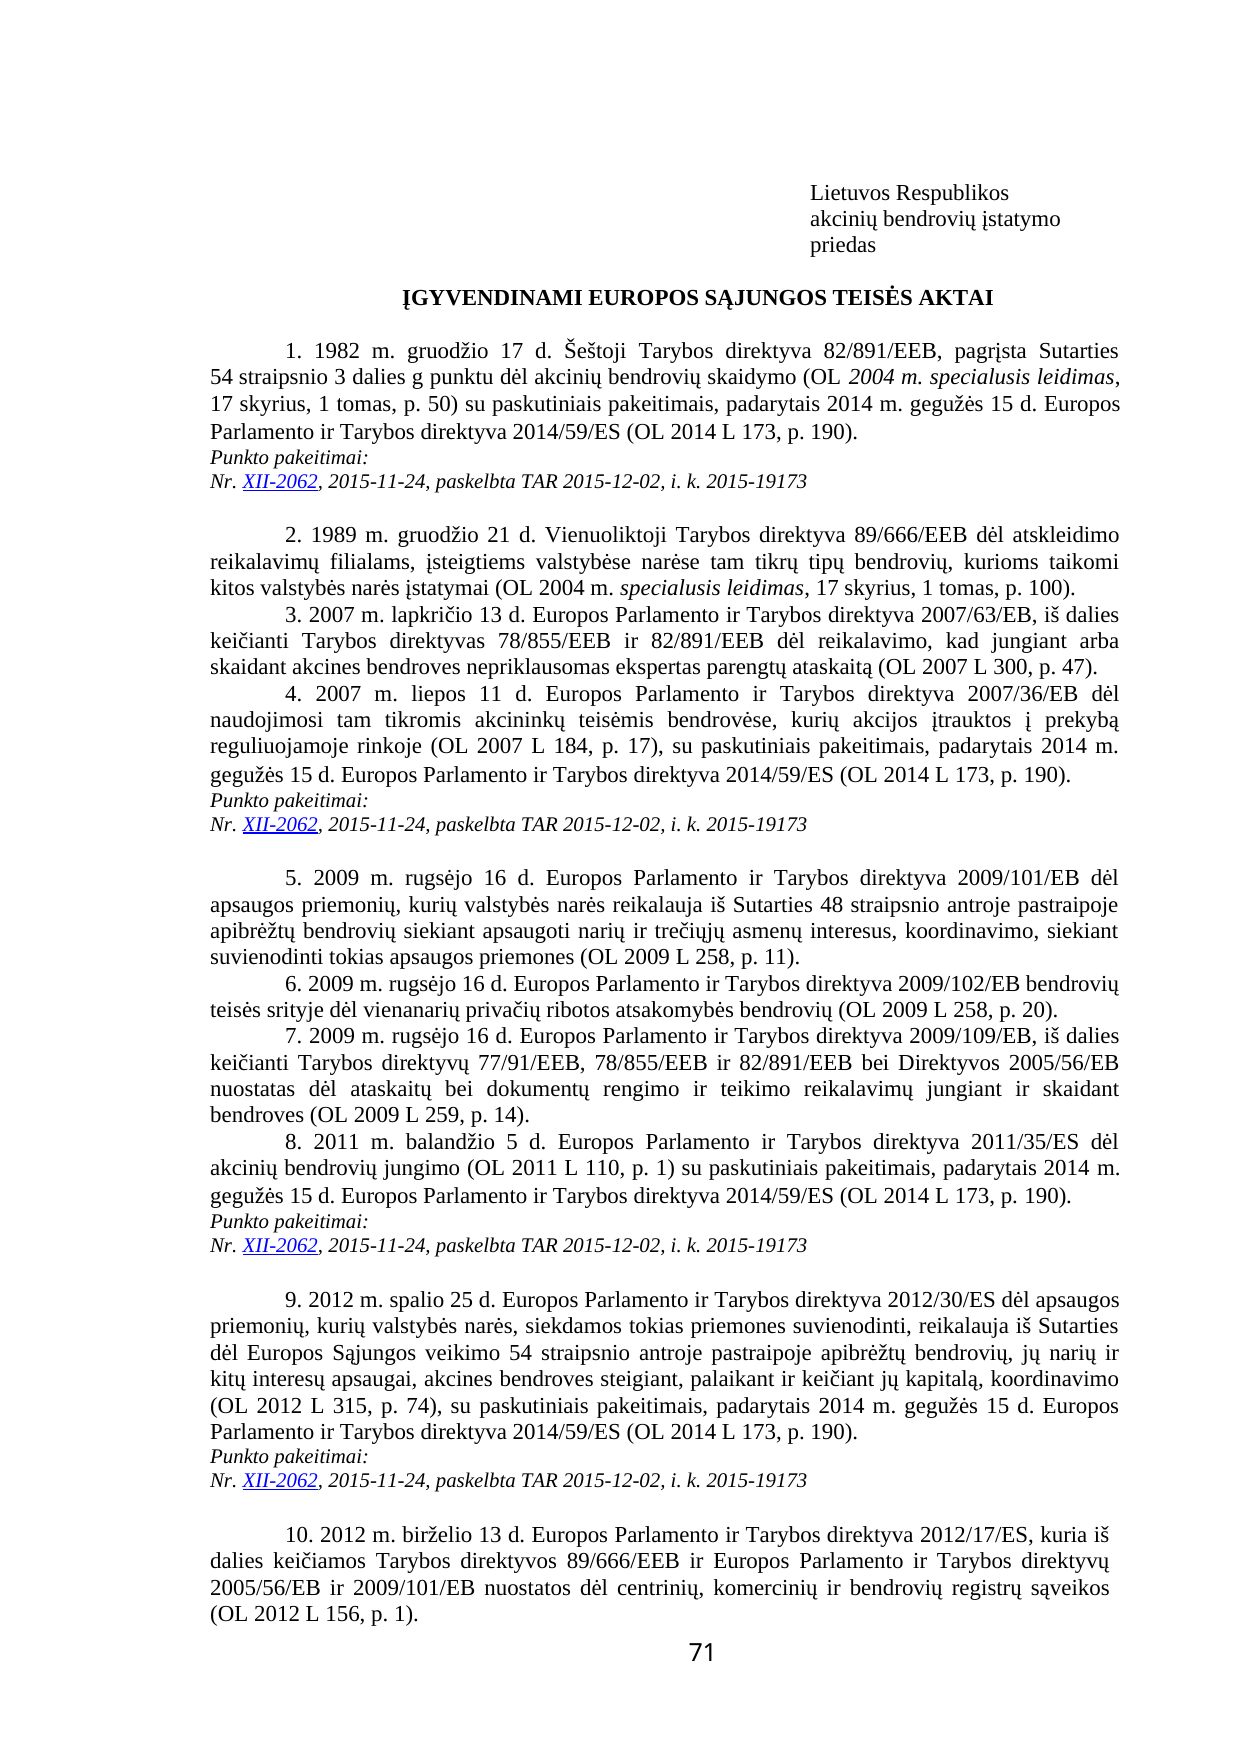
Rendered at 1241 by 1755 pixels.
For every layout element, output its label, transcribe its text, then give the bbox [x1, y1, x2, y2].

text 1. 1982 m. gruodžio 17 d. Šeštoji Tarybos direktyva 82/891/EEB, pagrįsta Sutarties 54 straipsnio 3 dalies g punktu dėl akcinių bendrovių skaidymo (OL 2004 m. specialusis leidimas, 17 skyrius, 1 tomas, p. 50) su paskutiniais pakeitimais, padarytais 2014 m. gegužės 15 d. Europos Parlamento ir Tarybos direktyva 2014/59/ES (OL 2014 L 173, p. 190). [210, 337, 1120, 445]
text Nr. XII-2062, 2015-11-24, paskelbta TAR 2015-12-02, i. k. 2015-19173 [210, 469, 1120, 493]
text 8. 2011 m. balandžio 5 d. Europos Parlamento ir Tarybos direktyva 2011/35/ES dėl akcinių bendrovių jungimo (OL 2011 L 110, p. 1) su paskutiniais pakeitimais, padarytais 2014 m. gegužės 15 d. Europos Parlamento ir Tarybos direktyva 2014/59/ES (OL 2014 L 173, p. 190). [210, 1128, 1120, 1209]
text 10. 2012 m. birželio 13 d. Europos Parlamento ir Tarybos direktyva 2012/17/ES, kuria iš dalies keičiamos Tarybos direktyvos 89/666/EEB ir Europos Parlamento ir Tarybos direktyvų 2005/56/EB ir 2009/101/EB nuostatos dėl centrinių, komercinių ir bendrovių registrų sąveikos (OL 2012 L 156, p. 1). [210, 1521, 1111, 1627]
text Punkto pakeitimai: [210, 445, 1120, 469]
text Nr. XII-2062, 2015-11-24, paskelbta TAR 2015-12-02, i. k. 2015-19173 [210, 812, 1120, 836]
text akcinių bendrovių įstatymo [210, 205, 1111, 231]
text 6. 2009 m. rugsėjo 16 d. Europos Parlamento ir Tarybos direktyva 2009/102/EB bendrovių teisės srityje dėl vienanarių privačių ribotos atsakomybės bendrovių (OL 2009 L 258, p. 20). [210, 970, 1120, 1022]
text 2. 1989 m. gruodžio 21 d. Vienuoliktoji Tarybos direktyva 89/666/EEB dėl atskleidimo reikalavimų filialams, įsteigtiems valstybėse narėse tam tikrų tipų bendrovių, kurioms taikomi kitos valstybės narės įstatymai (OL 2004 m. specialusis leidimas, 17 skyrius, 1 tomas, p. 100). [210, 522, 1120, 601]
text Punkto pakeitimai: [210, 1209, 1120, 1233]
text Lietuvos Respublikos [810, 179, 1111, 205]
text 5. 2009 m. rugsėjo 16 d. Europos Parlamento ir Tarybos direktyva 2009/101/EB dėl apsaugos priemonių, kurių valstybės narės reikalauja iš Sutarties 48 straipsnio antroje pastraipoje apibrėžtų bendrovių siekiant apsaugoti narių ir trečiųjų asmenų interesus, koordinavimo, siekiant suvienodinti tokias apsaugos priemones (OL 2009 L 258, p. 11). [210, 864, 1120, 970]
text Punkto pakeitimai: [210, 787, 1120, 812]
text 7. 2009 m. rugsėjo 16 d. Europos Parlamento ir Tarybos direktyva 2009/109/EB, iš dalies keičianti Tarybos direktyvų 77/91/EEB, 78/855/EEB ir 82/891/EEB bei Direktyvos 2005/56/EB nuostatas dėl ataskaitų bei dokumentų rengimo ir teikimo reikalavimų jungiant ir skaidant bendroves (OL 2009 L 259, p. 14). [210, 1022, 1120, 1128]
text ĮGYVENDINAMI EUROPOS SĄJUNGOS TEISĖS AKTAI [210, 284, 1111, 311]
text Nr. XII-2062, 2015-11-24, paskelbta TAR 2015-12-02, i. k. 2015-19173 [210, 1233, 1120, 1257]
text priedas [210, 231, 1111, 258]
text Nr. XII-2062, 2015-11-24, paskelbta TAR 2015-12-02, i. k. 2015-19173 [210, 1468, 1120, 1492]
text Punkto pakeitimai: [210, 1444, 1120, 1468]
text 4. 2007 m. liepos 11 d. Europos Parlamento ir Tarybos direktyva 2007/36/EB dėl naudojimosi tam tikromis akcininkų teisėmis bendrovėse, kurių akcijos įtrauktos į prekybą reguliuojamoje rinkoje (OL 2007 L 184, p. 17), su paskutiniais pakeitimais, padarytais 2014 m. gegužės 15 d. Europos Parlamento ir Tarybos direktyva 2014/59/ES (OL 2014 L 173, p. 190). [210, 680, 1120, 787]
text 3. 2007 m. lapkričio 13 d. Europos Parlamento ir Tarybos direktyva 2007/63/EB, iš dalies keičianti Tarybos direktyvas 78/855/EEB ir 82/891/EEB dėl reikalavimo, kad jungiant arba skaidant akcines bendroves nepriklausomas ekspertas parengtų ataskaitą (OL 2007 L 300, p. 47). [210, 601, 1120, 680]
text 9. 2012 m. spalio 25 d. Europos Parlamento ir Tarybos direktyva 2012/30/ES dėl apsaugos priemonių, kurių valstybės narės, siekdamos tokias priemones suvienodinti, reikalauja iš Sutarties dėl Europos Sąjungos veikimo 54 straipsnio antroje pastraipoje apibrėžtų bendrovių, jų narių ir kitų interesų apsaugai, akcines bendroves steigiant, palaikant ir keičiant jų kapitalą, koordinavimo (OL 2012 L 315, p. 74), su paskutiniais pakeitimais, padarytais 2014 m. gegužės 15 d. Europos Parlamento ir Tarybos direktyva 2014/59/ES (OL 2014 L 173, p. 190). [210, 1286, 1120, 1444]
